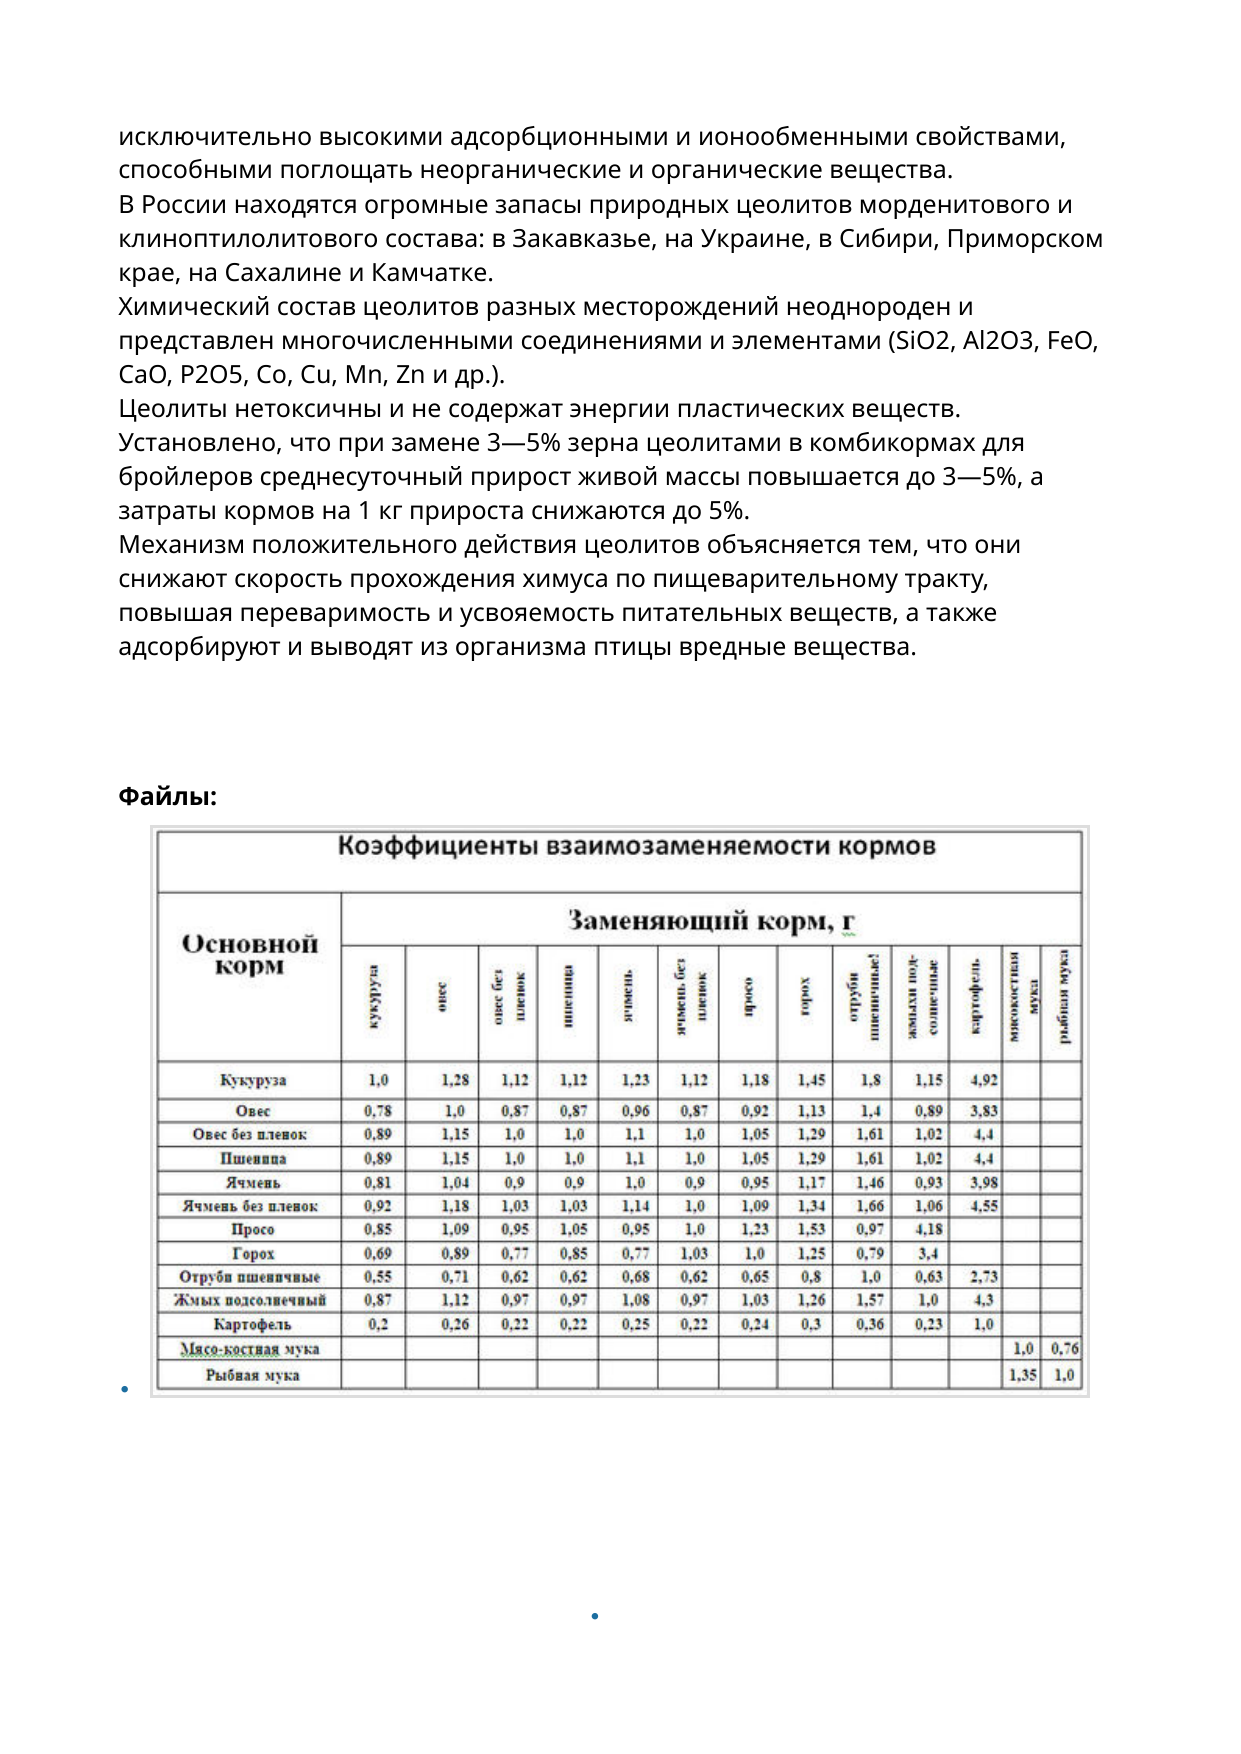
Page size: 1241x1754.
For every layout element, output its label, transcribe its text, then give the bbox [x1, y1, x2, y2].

text исключительно высокими адсорбционными и ионообменными свойствами, способными поглощать неорганические и органические вещества. В России находятся огромные запасы природных цеолитов морденитового и клиноптилолитового состава: в Закавказье, на Украине, в Сибири, Приморском крае, на Сахалине и Камчатке. Химический состав цеолитов разных месторождений неоднороден и представлен многочисленными соединениями и элементами (SiO2, Al2O3, FeO, CaO, P2O5, Co, Cu, Mn, Zn и др.). Цеолиты нетоксичны и не содержат энергии пластических веществ. Установлено, что при замене 3—5% зерна цеолитами в комбикормах для бройлеров среднесуточный прирост живой массы повышается до 3—5%, а затраты кормов на 1 кг прироста снижаются до 5%. Механизм положительного действия цеолитов объясняется тем, что они снижают скорость прохождения химуса по пищеварительному тракту, повышая переваримость и усвояемость питательных веществ, а также адсорбируют и выводят из организма птицы вредные вещества. [118, 118, 1106, 663]
text Файлы: [118, 778, 1122, 812]
picture [153, 828, 1087, 1395]
